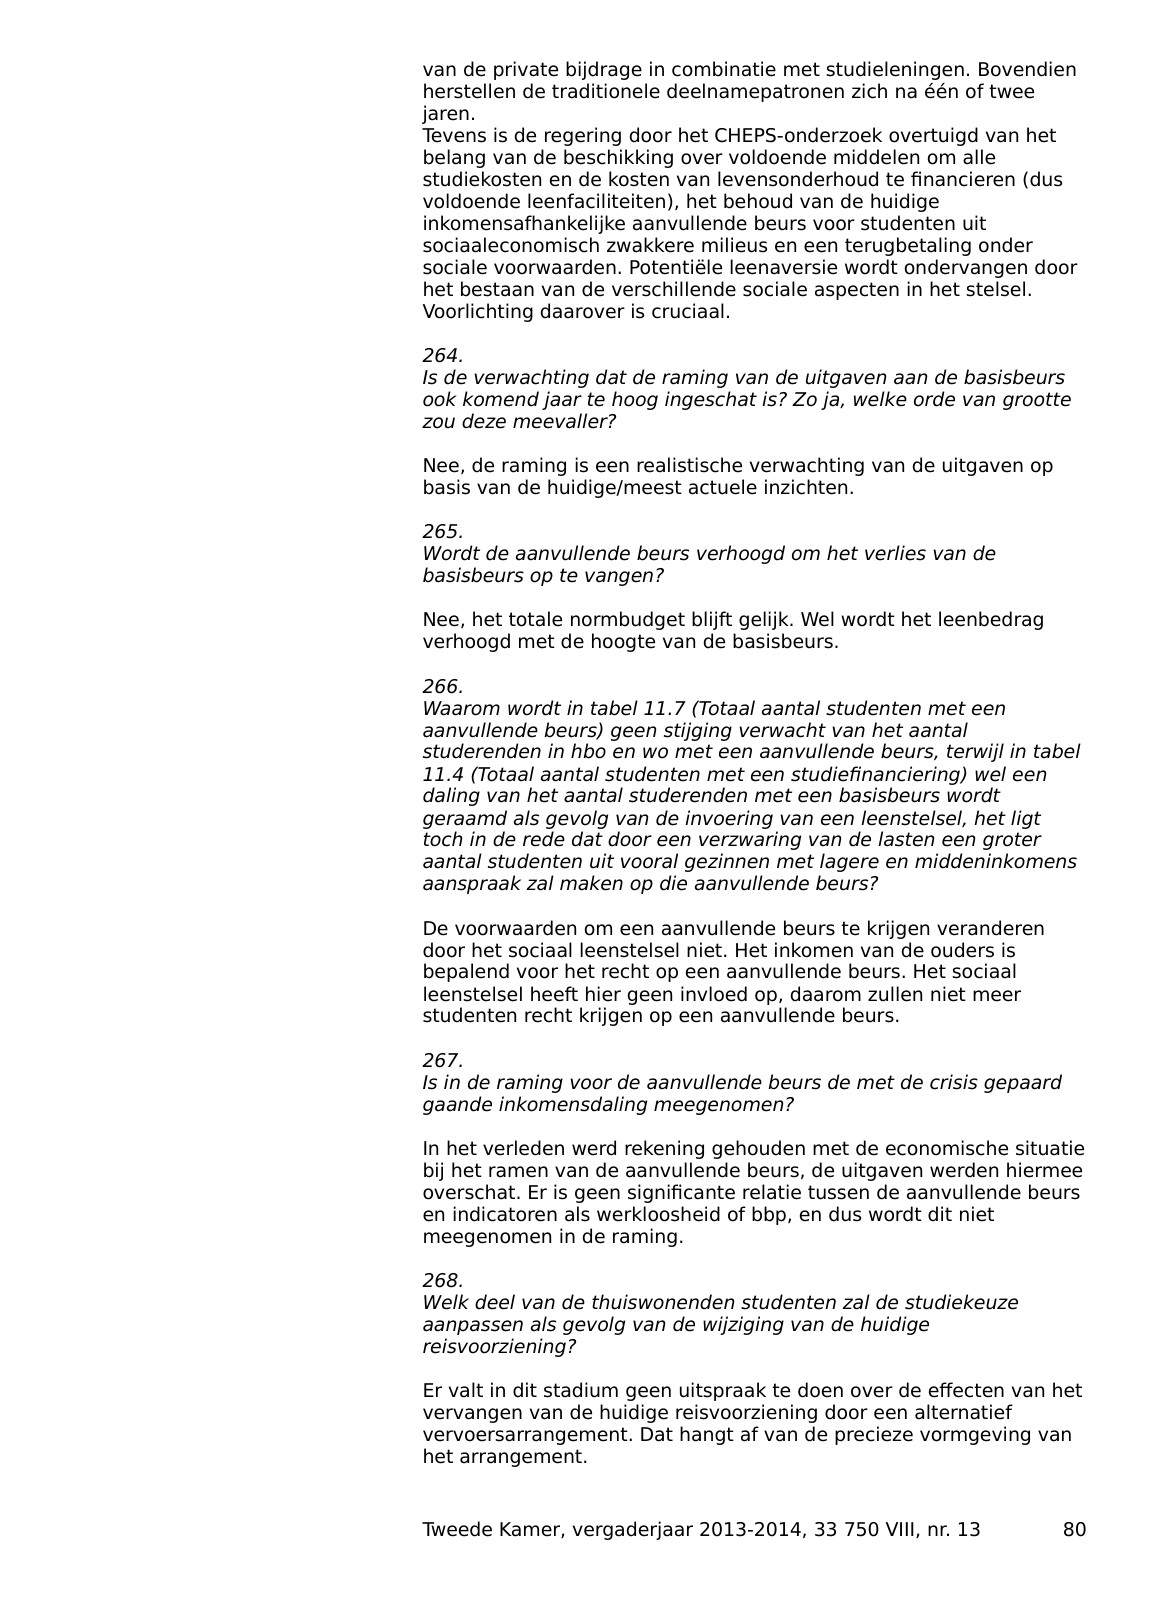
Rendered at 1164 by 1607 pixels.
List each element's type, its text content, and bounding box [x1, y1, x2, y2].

text van de private bijdrage in combinatie met studieleningen. Bovendien herstellen de traditionele deelnamepatronen zich na één of twee jaren. [422, 59, 1087, 125]
text De voorwaarden om een aanvullende beurs te krijgen veranderen door het sociaal leenstelsel niet. Het inkomen van de ouders is bepalend voor het recht op een aanvullende beurs. Het sociaal leenstelsel heeft hier geen invloed op, daarom zullen niet meer studenten recht krijgen op een aanvullende beurs. [422, 917, 1087, 1027]
text Welk deel van de thuiswonenden studenten zal de studiekeuze aanpassen als gevolg van de wijziging van de huidige reisvoorziening? [422, 1292, 1087, 1358]
text 266. [422, 676, 1087, 697]
text 267. [422, 1049, 1087, 1072]
text Waarom wordt in tabel 11.7 (Totaal aantal studenten met een aanvullende beurs) geen stijging verwacht van het aantal studerenden in hbo en wo met een aanvullende beurs, terwijl in tabel 11.4 (Totaal aantal studenten met een studiefinanciering) wel een daling van het aantal studerenden met een basisbeurs wordt geraamd als gevolg van de invoering van een leenstelsel, het ligt toch in de rede dat door een verzwaring van de lasten een groter aantal studenten uit vooral gezinnen met lagere en middeninkomens aanspraak zal maken op die aanvullende beurs? [422, 697, 1087, 895]
text Er valt in dit stadium geen uitspraak te doen over de effecten van het vervangen van de huidige reisvoorziening door een alternatief vervoersarrangement. Dat hangt af van de precieze vormgeving van het arrangement. [422, 1380, 1087, 1468]
text Tevens is de regering door het CHEPS-onderzoek overtuigd van het belang van de beschikking over voldoende middelen om alle studiekosten en de kosten van levensonderhoud te financieren (dus voldoende leenfaciliteiten), het behoud van de huidige inkomensafhankelijke aanvullende beurs voor studenten uit sociaaleconomisch zwakkere milieus en een terugbetaling onder sociale voorwaarden. Potentiële leenaversie wordt ondervangen door het bestaan van de verschillende sociale aspecten in het stelsel. Voorlichting daarover is cruciaal. [422, 125, 1087, 323]
text 268. [422, 1270, 1087, 1292]
text Nee, de raming is een realistische verwachting van de uitgaven op basis van de huidige/meest actuele inzichten. [422, 455, 1087, 499]
text 264. [422, 345, 1087, 367]
text 265. [422, 521, 1087, 543]
text Wordt de aanvullende beurs verhoogd om het verlies van de basisbeurs op te vangen? [422, 543, 1087, 587]
text Nee, het totale normbudget blijft gelijk. Wel wordt het leenbedrag verhoogd met de hoogte van de basisbeurs. [422, 609, 1087, 653]
text Is in de raming voor de aanvullende beurs de met de crisis gepaard gaande inkomensdaling meegenomen? [422, 1072, 1087, 1116]
text In het verleden werd rekening gehouden met de economische situatie bij het ramen van de aanvullende beurs, de uitgaven werden hiermee overschat. Er is geen significante relatie tussen de aanvullende beurs en indicatoren als werkloosheid of bbp, en dus wordt dit niet meegenomen in de raming. [422, 1138, 1087, 1248]
text Is de verwachting dat de raming van de uitgaven aan de basisbeurs ook komend jaar te hoog ingeschat is? Zo ja, welke orde van grootte zou deze meevaller? [422, 367, 1087, 433]
